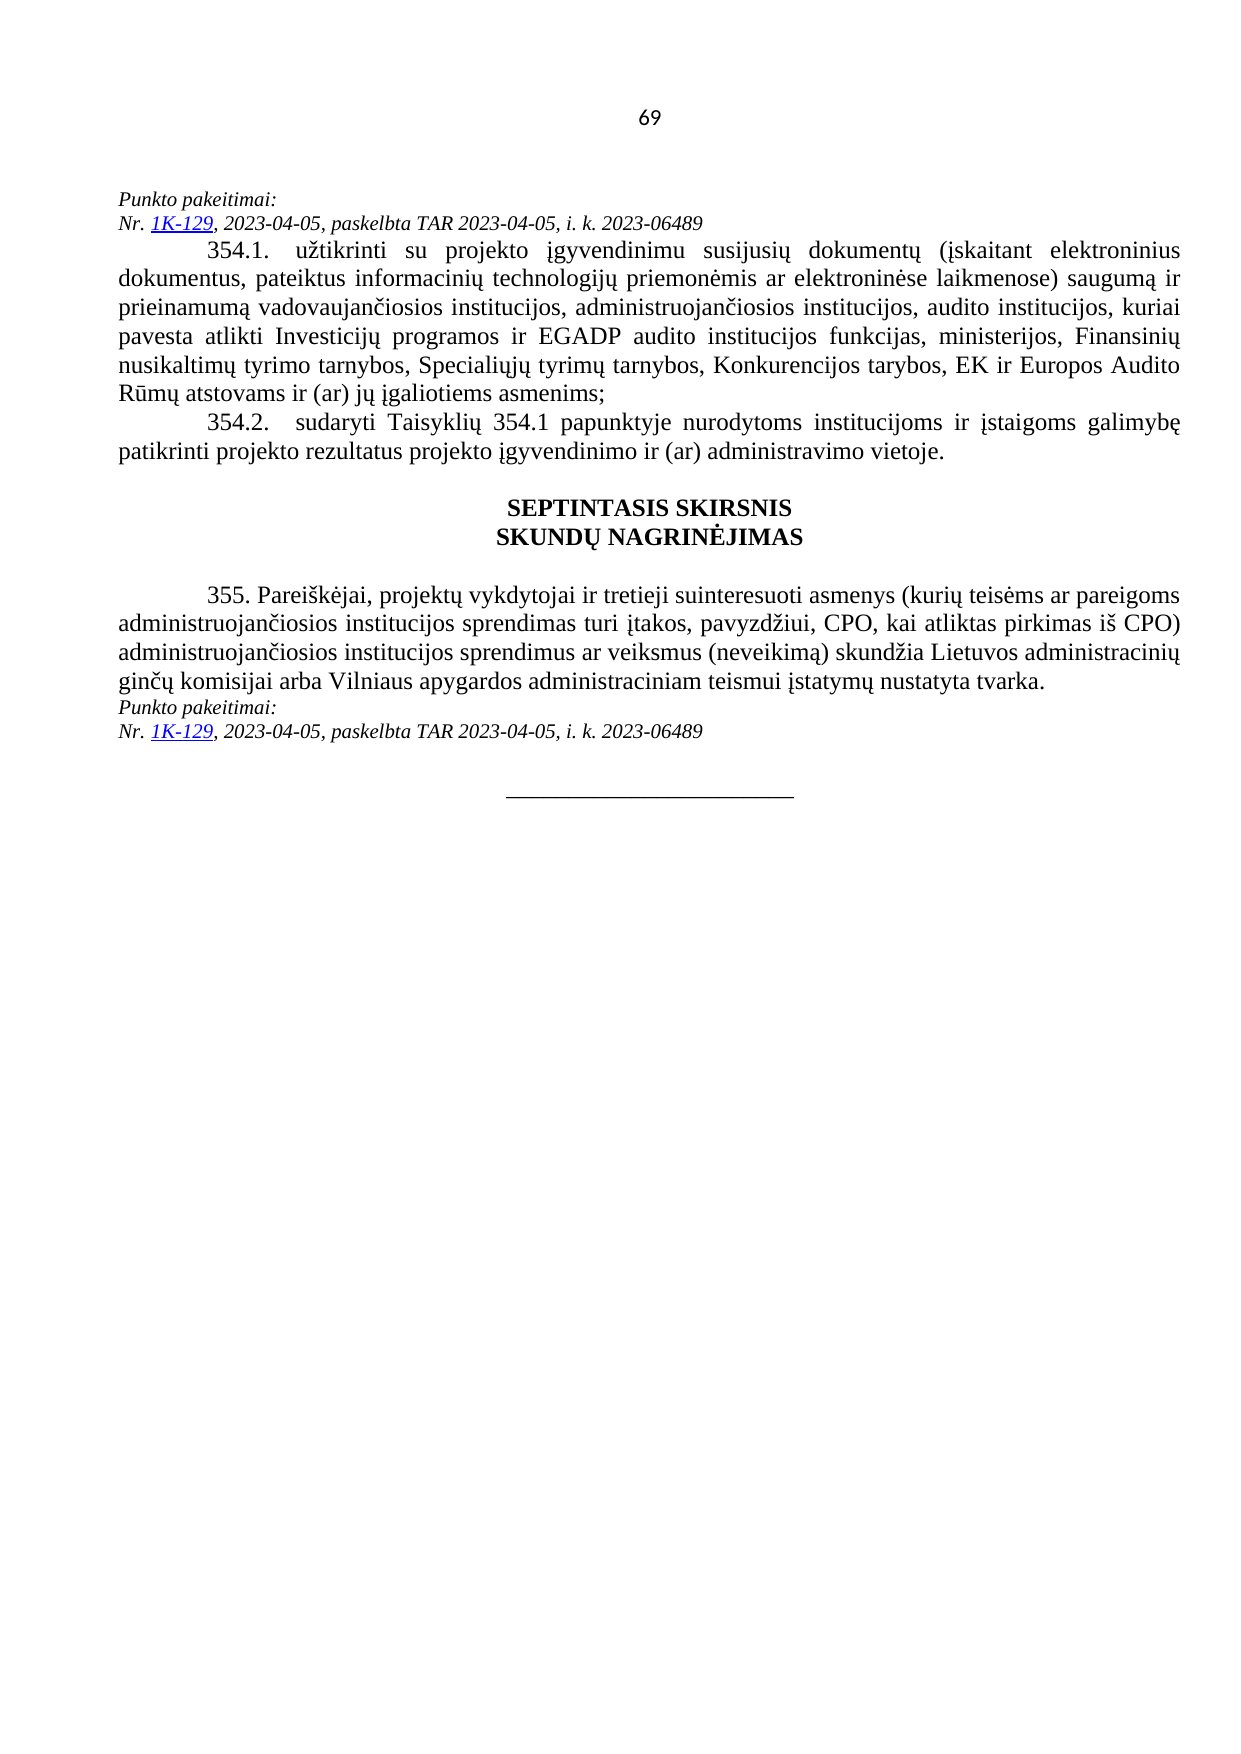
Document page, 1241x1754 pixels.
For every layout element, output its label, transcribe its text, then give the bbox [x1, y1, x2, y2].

text 354.2. sudaryti Taisyklių 354.1 papunktyje nurodytoms institucijoms ir įstaigoms galimybę patikrinti projekto rezultatus projekto įgyvendinimo ir (ar) administravimo vietoje. [118, 407, 1181, 465]
text Punkto pakeitimai: [118, 187, 1181, 211]
subtitle SEPTINTASIS SKIRSNIS [118, 493, 1181, 522]
subtitle SKUNDŲ NAGRINĖJIMAS [118, 522, 1181, 551]
text Nr. 1K-129, 2023-04-05, paskelbta TAR 2023-04-05, i. k. 2023-06489 [118, 719, 1181, 743]
text 355. Pareiškėjai, projektų vykdytojai ir tretieji suinteresuoti asmenys (kurių teisėms ar pareigoms administruojančiosios institucijos sprendimas turi įtakos, pavyzdžiui, CPO, kai atliktas pirkimas iš CPO) administruojančiosios institucijos sprendimus ar veiksmus (neveikimą) skundžia Lietuvos administracinių ginčų komisijai arba Vilniaus apygardos administraciniam teismui įstatymų nustatyta tvarka. [118, 580, 1181, 695]
text _______________________ [118, 772, 1181, 800]
text 354.1. užtikrinti su projekto įgyvendinimu susijusių dokumentų (įskaitant elektroninius dokumentus, pateiktus informacinių technologijų priemonėmis ar elektroninėse laikmenose) saugumą ir prieinamumą vadovaujančiosios institucijos, administruojančiosios institucijos, audito institucijos, kuriai pavesta atlikti Investicijų programos ir EGADP audito institucijos funkcijas, ministerijos, Finansinių nusikaltimų tyrimo tarnybos, Specialiųjų tyrimų tarnybos, Konkurencijos tarybos, EK ir Europos Audito Rūmų atstovams ir (ar) jų įgaliotiems asmenims; [118, 235, 1181, 407]
text Punkto pakeitimai: [118, 695, 1181, 719]
text Nr. 1K-129, 2023-04-05, paskelbta TAR 2023-04-05, i. k. 2023-06489 [118, 211, 1181, 235]
